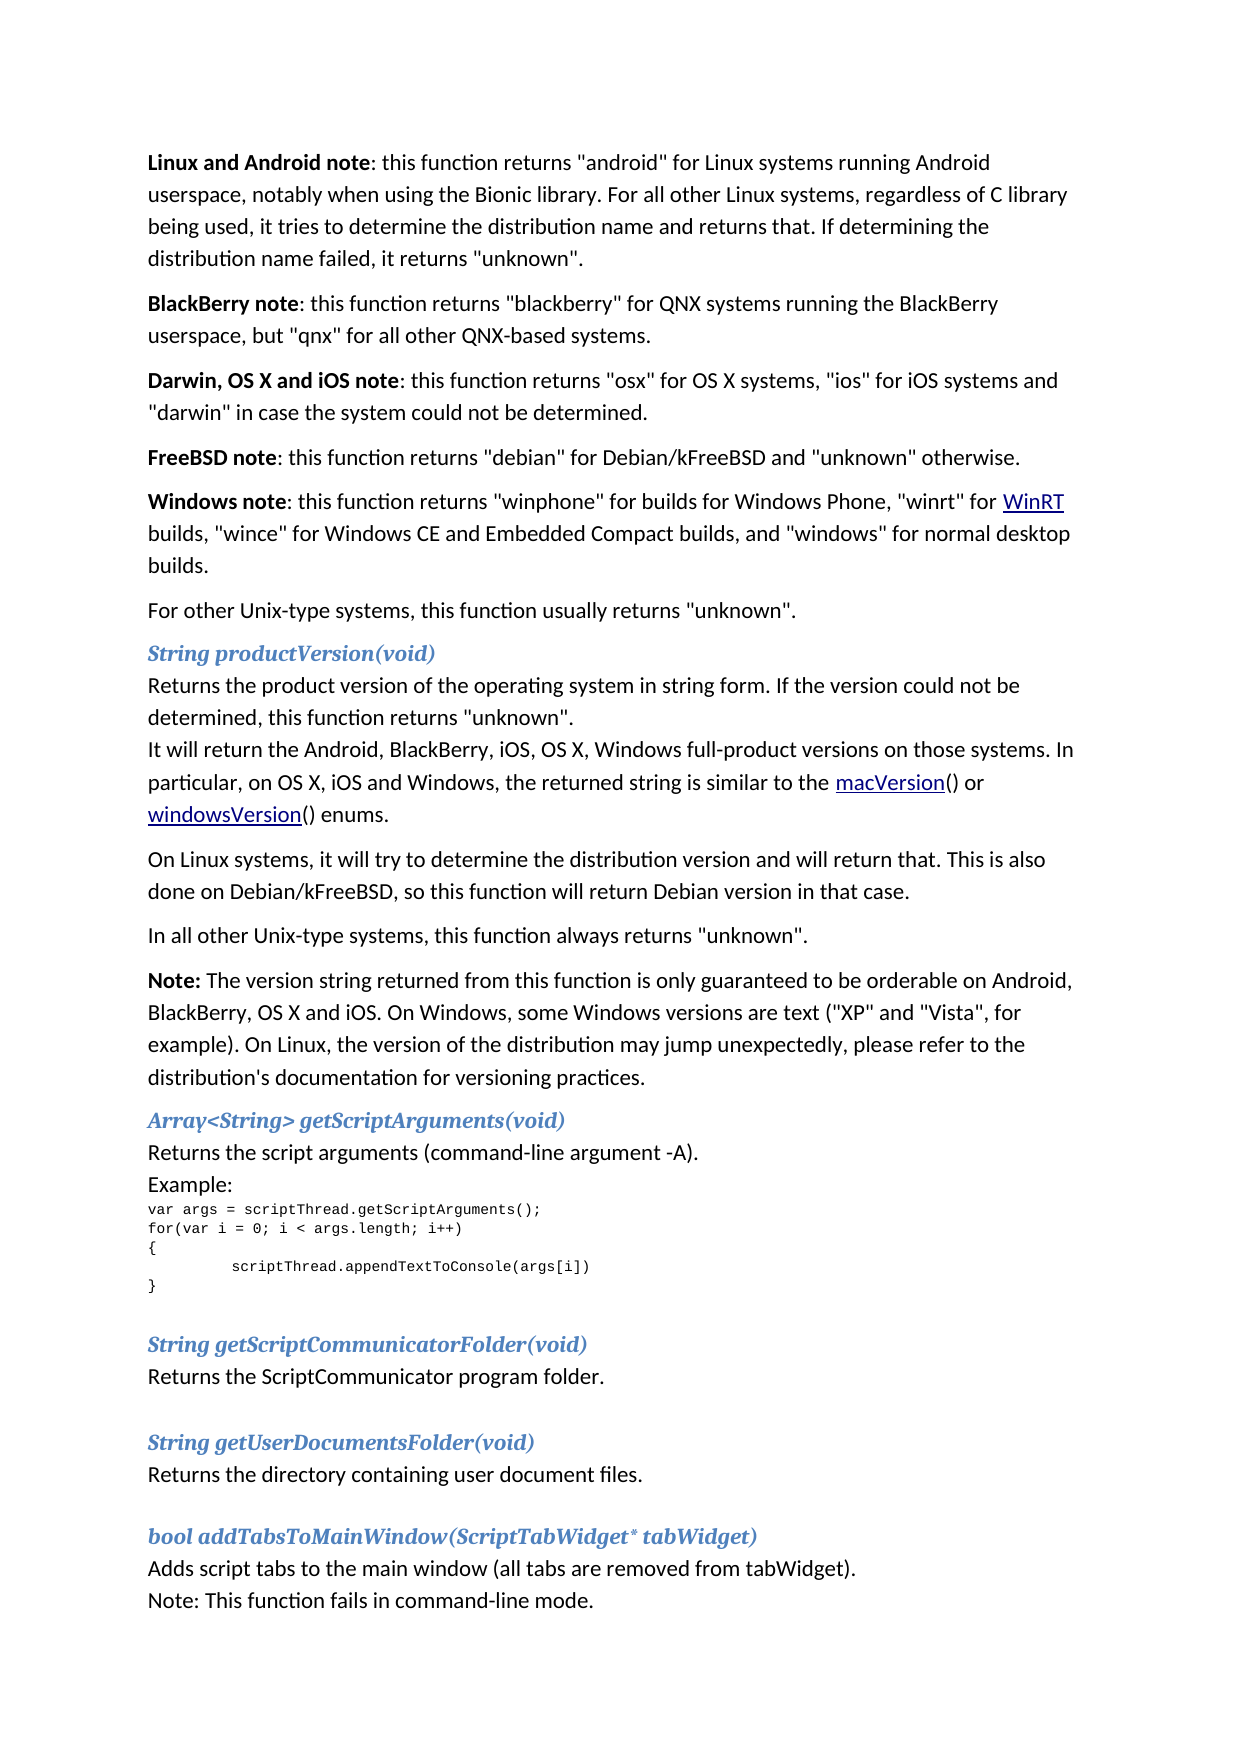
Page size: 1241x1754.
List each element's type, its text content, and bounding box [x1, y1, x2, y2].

text for(var i = 0; i < args.length; i++) [148, 1221, 1093, 1238]
text BlackBerry note: this function returns "blackberry" for QNX systems running the BlackBerry userspace, but "qnx" for all other QNX-based systems. [148, 289, 1093, 349]
text For other Unix-type systems, this function usually returns "unknown". [148, 596, 1093, 624]
subtitle Array<String> getScriptArguments(void) [148, 1107, 1093, 1134]
text It will return the Android, BlackBerry, iOS, OS X, Windows full-product versions on those systems. In particular, on OS X, iOS and Windows, the returned string is similar to the macVersion() or windowsVersion() enums. [148, 736, 1093, 828]
text Returns the product version of the operating system in string form. If the version could not be determined, this function returns "unknown". [148, 671, 1093, 731]
text Note: The version string returned from this function is only guaranteed to be orderable on Android, BlackBerry, OS X and iOS. On Windows, some Windows versions are text ("XP" and "Vista", for example). On Linux, the version of the distribution may jump unexpectedly, please refer to the distribution's documentation for versioning practices. [148, 966, 1093, 1091]
text On Linux systems, it will try to determine the distribution version and will return that. This is also done on Debian/kFreeBSD, so this function will return Debian version in that case. [148, 845, 1093, 905]
text var args = scriptThread.getScriptArguments(); [148, 1202, 1093, 1219]
text Linux and Android note: this function returns "android" for Linux systems running Android userspace, notably when using the Bionic library. For all other Linux systems, regardless of C library being used, it tries to determine the distribution name and returns that. If determining the distribution name failed, it returns "unknown". [148, 148, 1093, 272]
text } [148, 1278, 1093, 1294]
subtitle String getUserDocumentsFolder(void) [148, 1429, 1093, 1456]
text FreeBSD note: this function returns "debian" for Debian/kFreeBSD and "unknown" otherwise. [148, 443, 1093, 471]
subtitle String productVersion(void) [148, 641, 1093, 667]
text In all other Unix-type systems, this function always returns "unknown". [148, 922, 1093, 949]
subtitle bool addTabsToMainWindow(ScriptTabWidget* tabWidget) [148, 1524, 1093, 1550]
text Example: [148, 1170, 1093, 1198]
text Returns the script arguments (command-line argument -A). [148, 1138, 1093, 1166]
text Returns the directory containing user document files. [148, 1460, 1093, 1488]
text Returns the ScriptCommunicator program folder. [148, 1362, 1093, 1390]
subtitle String getScriptCommunicatorFolder(void) [148, 1332, 1093, 1358]
text Adds script tabs to the main window (all tabs are removed from tabWidget). [148, 1554, 1093, 1582]
text Windows note: this function returns "winphone" for builds for Windows Phone, "winrt" for WinRT builds, "wince" for Windows CE and Embedded Compact builds, and "windows" for normal desktop builds. [148, 487, 1093, 580]
text { [148, 1240, 1093, 1257]
text scriptThread.appendTextToConsole(args[i]) [148, 1259, 1093, 1276]
text Note: This function fails in command-line mode. [148, 1586, 1093, 1614]
text Darwin, OS X and iOS note: this function returns "osx" for OS X systems, "ios" for iOS systems and "darwin" in case the system could not be determined. [148, 366, 1093, 426]
